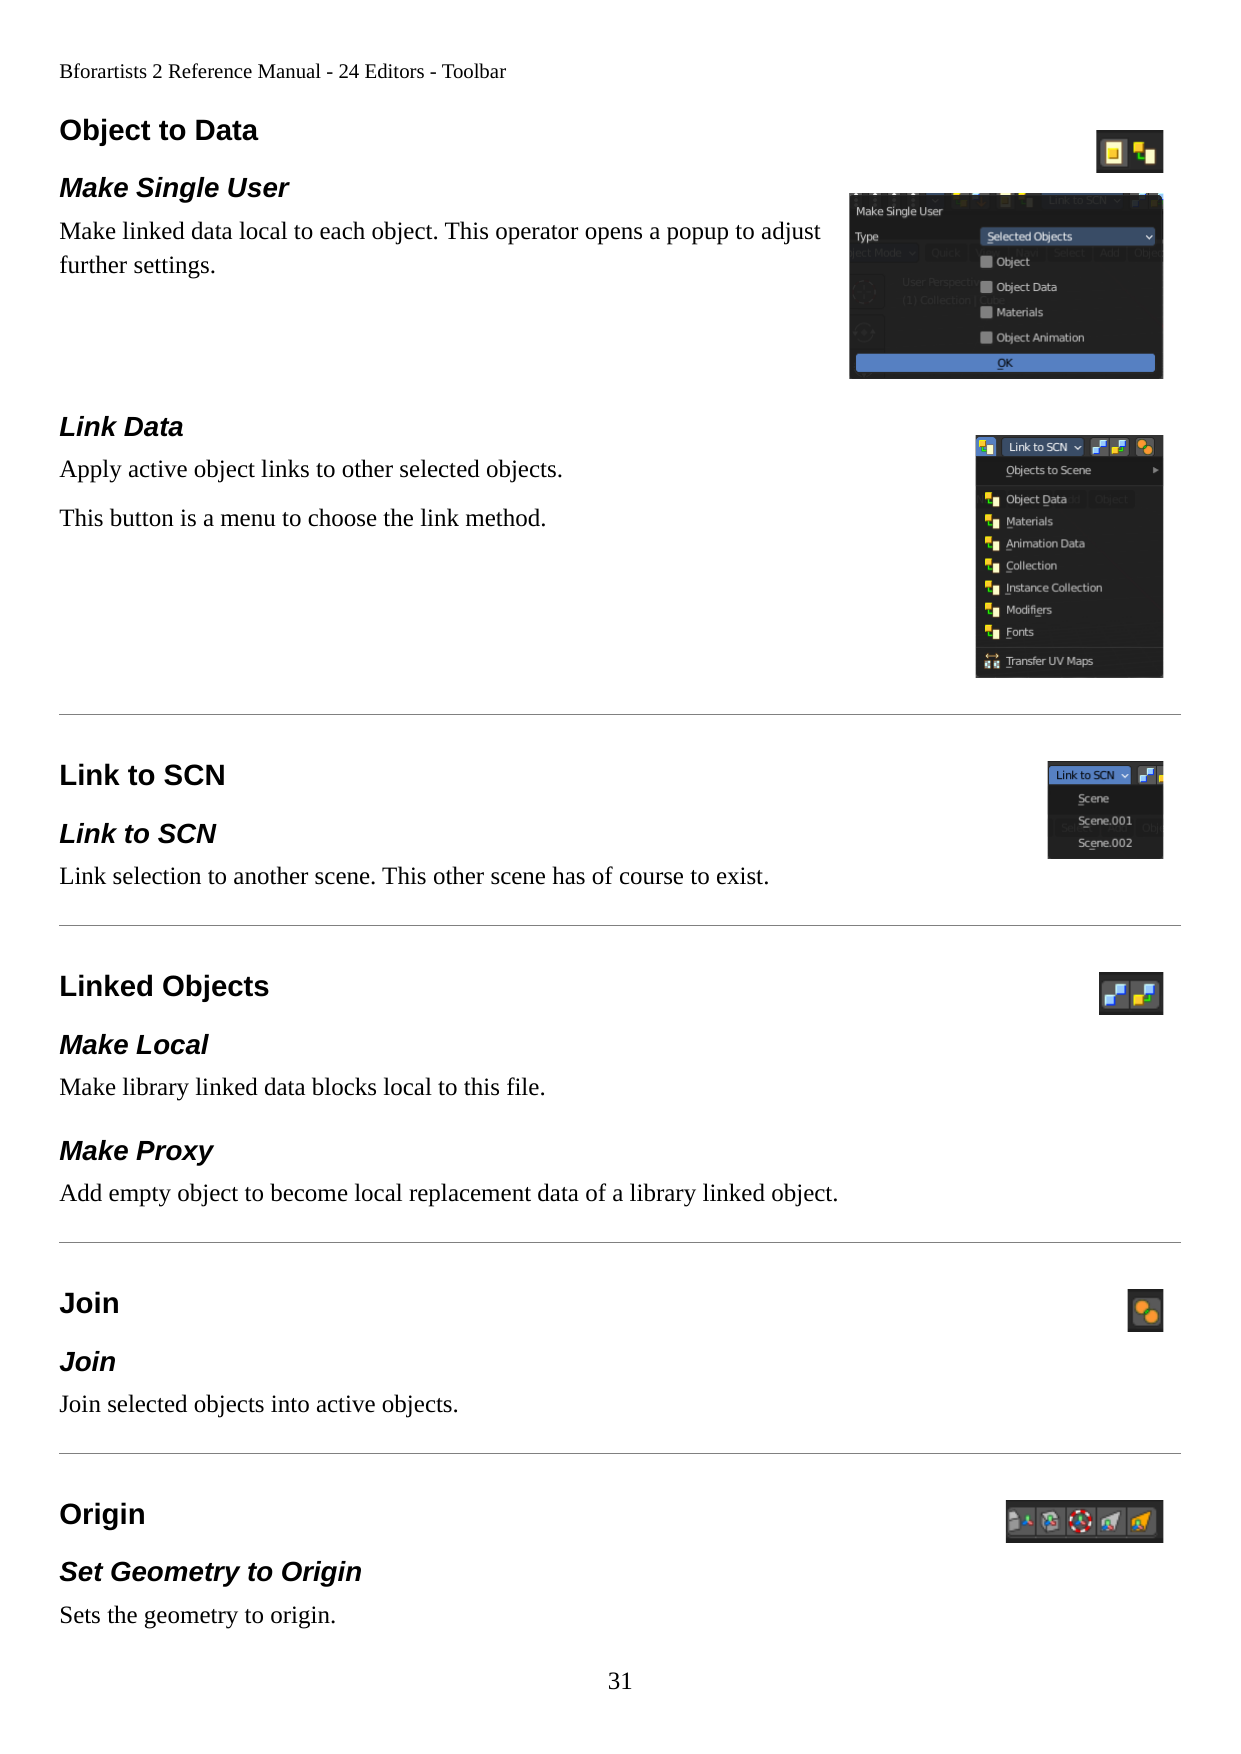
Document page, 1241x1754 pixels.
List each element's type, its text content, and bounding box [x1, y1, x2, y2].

subtitle Link to SCN [59, 758, 1181, 792]
text Sets the geometry to origin. [59, 1600, 1181, 1629]
text Add empty object to become local replacement data of a library linked object. [59, 1178, 1181, 1207]
subtitle Linked Objects [59, 969, 1181, 1003]
subtitle Link to SCN [59, 817, 1047, 849]
picture [1096, 130, 1164, 173]
picture [1047, 761, 1164, 859]
picture [1005, 1500, 1164, 1543]
picture [849, 193, 1164, 379]
text Make linked data local to each object. This operator opens a popup to adjust further settings. [59, 216, 849, 279]
subtitle Make Single User [59, 171, 1181, 203]
text Join selected objects into active objects. [59, 1389, 1181, 1418]
text Make library linked data blocks local to this file. [59, 1072, 1181, 1101]
text Link selection to another scene. This other scene has of course to exist. [59, 861, 1181, 890]
text This button is a menu to choose the link method. [59, 503, 975, 532]
subtitle Make Proxy [59, 1134, 1181, 1166]
picture [1099, 972, 1164, 1015]
subtitle Link Data [59, 410, 1181, 442]
subtitle Origin [59, 1497, 1181, 1531]
subtitle Join [59, 1286, 1181, 1320]
picture [975, 435, 1164, 678]
subtitle Set Geometry to Origin [59, 1556, 1181, 1588]
subtitle Object to Data [59, 113, 1181, 146]
picture [1127, 1289, 1164, 1332]
subtitle Join [59, 1345, 1181, 1377]
subtitle Make Local [59, 1028, 1181, 1060]
subtitle [1164, 817, 1181, 849]
text Apply active object links to other selected objects. [59, 454, 975, 483]
